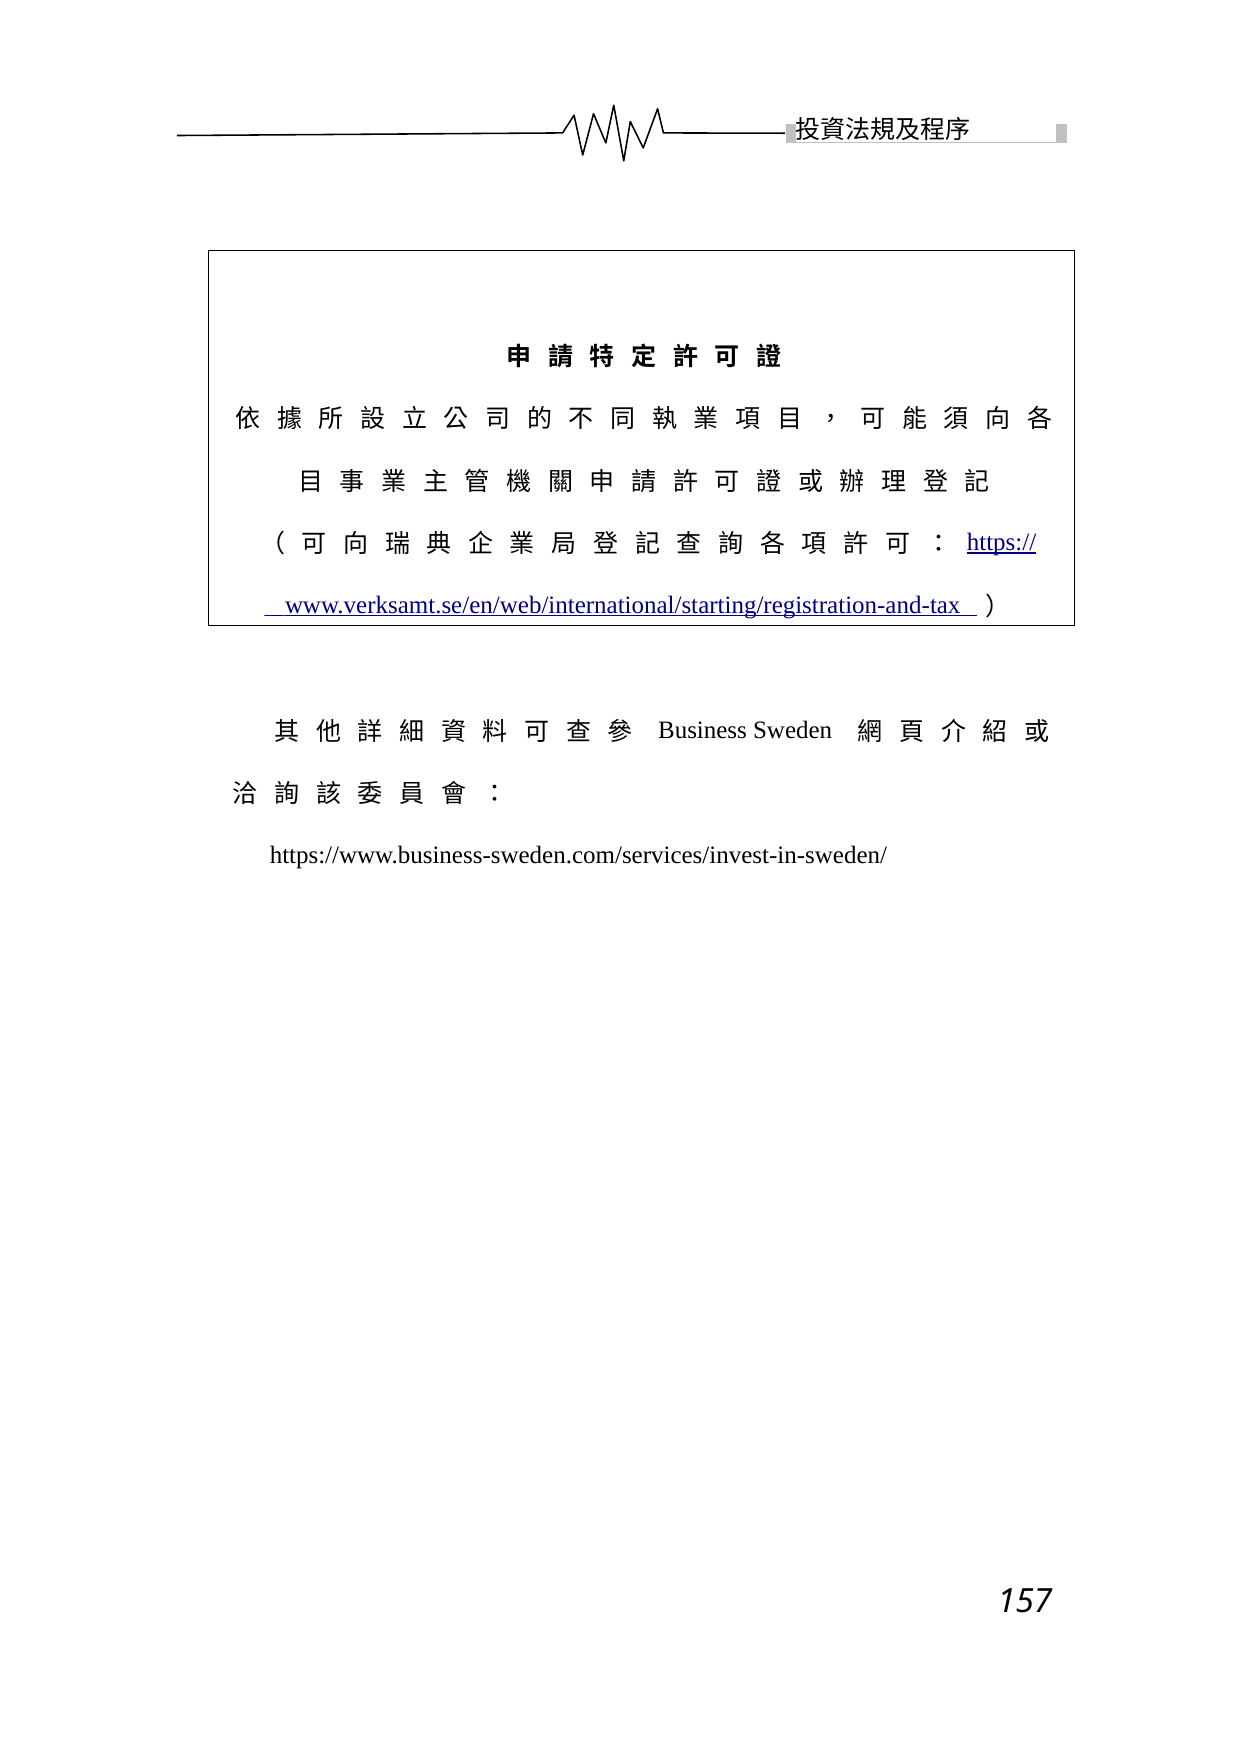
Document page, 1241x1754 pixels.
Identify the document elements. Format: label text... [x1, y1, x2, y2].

table_header 申請特定許可證 依據所設立公司的不同執業項目，可能須向各目事業主管機關申請許可證或辦理登記 （可向瑞典企業局登記查詢各項許可：https://www.verksamt.se/en/web/international/starting/registration-and-tax） [209, 251, 1074, 625]
text https://www.business-sweden.com/services/invest-in-sweden/ [188, 813, 1058, 875]
text 其他詳細資料可查參Business Sweden網頁介紹或洽詢該委員會： [188, 688, 1058, 813]
